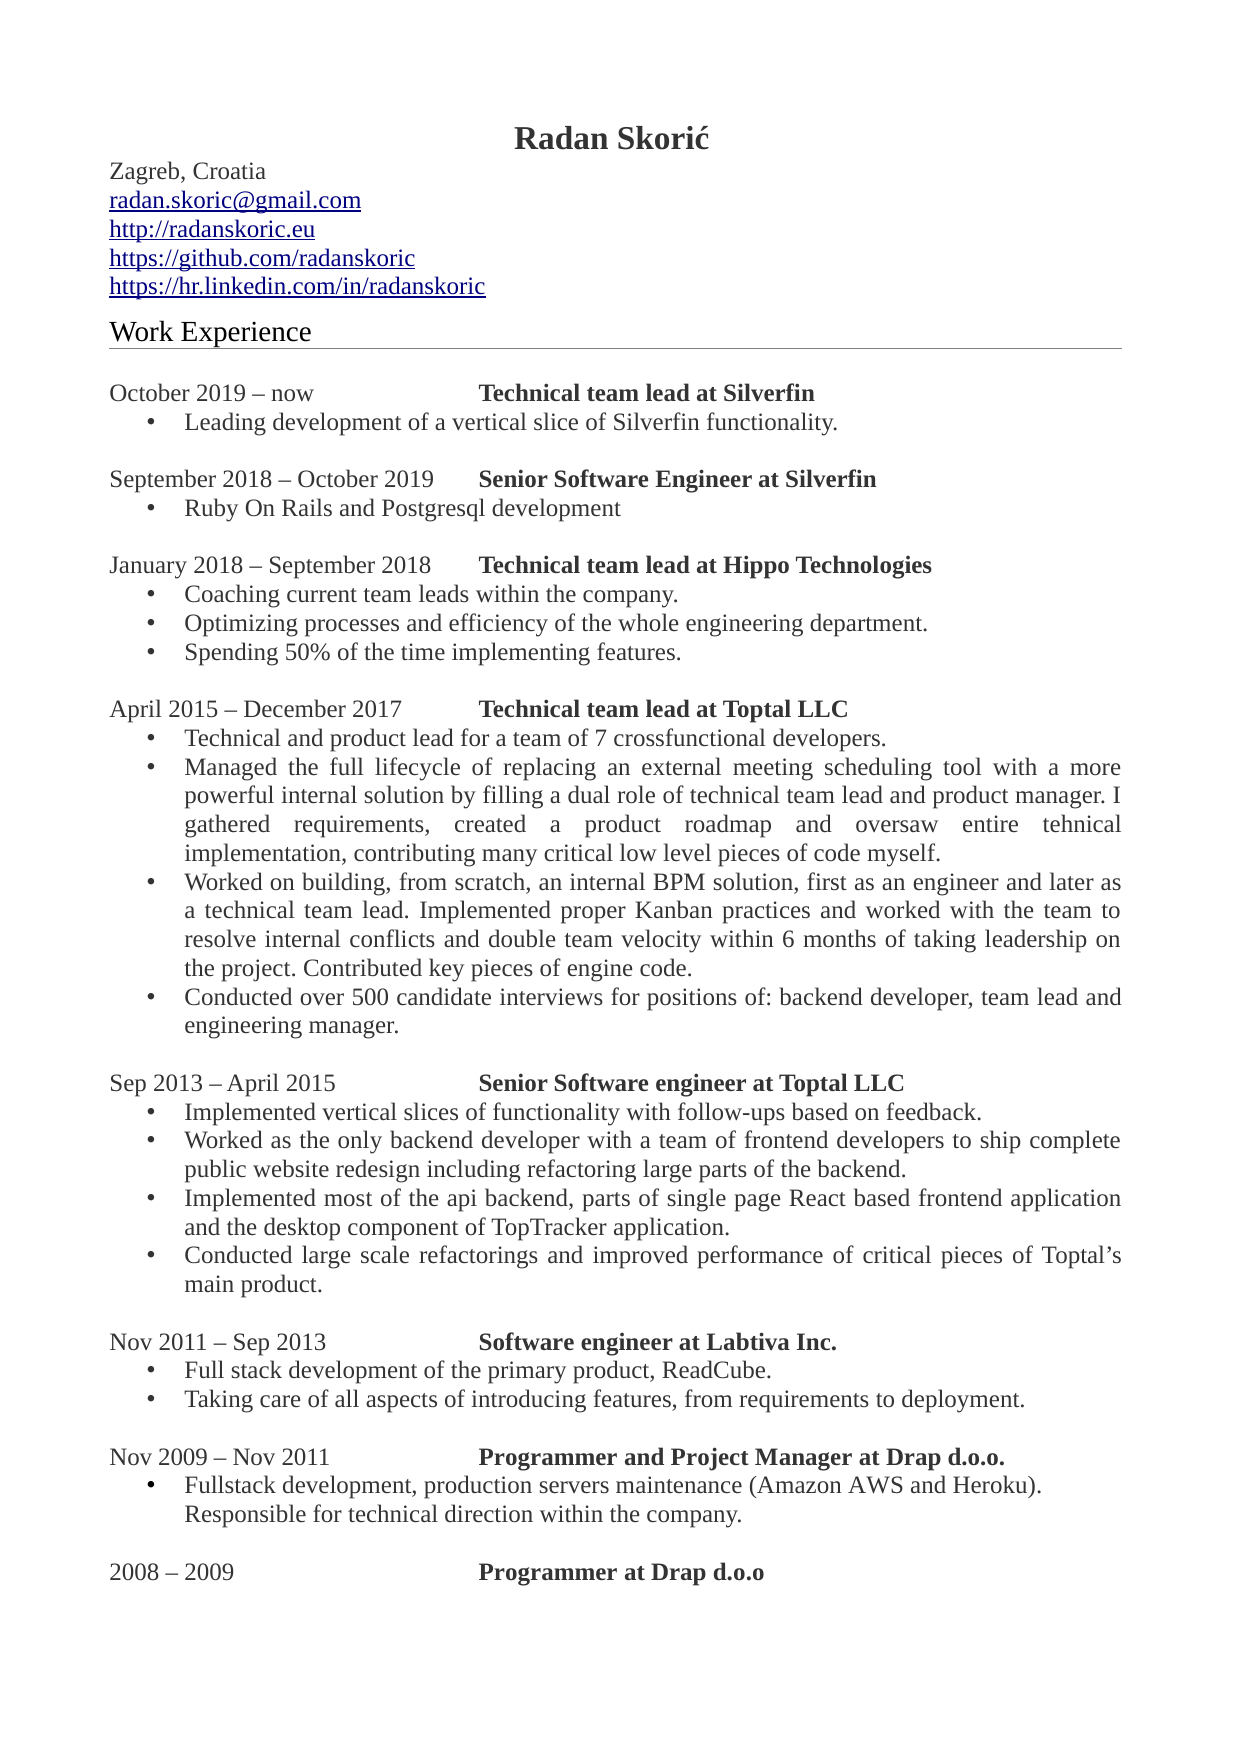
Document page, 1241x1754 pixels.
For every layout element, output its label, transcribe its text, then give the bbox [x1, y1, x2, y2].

list Spending 50% of the time implementing features. [147, 637, 1122, 665]
text https://hr.linkedin.com/in/radanskoric [109, 271, 1122, 300]
text http://radanskoric.eu [109, 214, 1122, 243]
text September 2018 – October 2019 Senior Software Engineer at Silverfin [109, 464, 1122, 493]
list Worked as the only backend developer with a team of frontend developers to ship complete public website redesign including refactoring large parts of the backend. [147, 1125, 1122, 1183]
text https://github.com/radanskoric [109, 243, 1122, 271]
list Implemented vertical slices of functionality with follow-ups based on feedback. [147, 1097, 1122, 1125]
text Work Experience [109, 300, 1122, 348]
text Nov 2009 – Nov 2011 Programmer and Project Manager at Drap d.o.o. [109, 1442, 1098, 1470]
list Ruby On Rails and Postgresql development [147, 493, 1122, 522]
list Optimizing processes and efficiency of the whole engineering department. [147, 608, 1122, 637]
list Leading development of a vertical slice of Silverfin functionality. [147, 407, 1122, 464]
text 2008 – 2009 Programmer at Drap d.o.o [109, 1528, 1098, 1585]
list Fullstack development, production servers maintenance (Amazon AWS and Heroku). Responsible for technical direction within the company. [147, 1470, 1122, 1528]
list Implemented most of the api backend, parts of single page React based frontend application and the desktop component of TopTracker application. [147, 1183, 1122, 1240]
list Conducted large scale refactorings and improved performance of critical pieces of Toptal’s main product. [147, 1240, 1122, 1298]
text April 2015 – December 2017 Technical team lead at Toptal LLC [109, 694, 1122, 723]
list Managed the full lifecycle of replacing an external meeting scheduling tool with a more powerful internal solution by filling a dual role of technical team lead and product manager. I gathered requirements, created a product roadmap and oversaw entire tehnical implementation, contributing many critical low level pieces of code myself. [147, 752, 1122, 867]
list Taking care of all aspects of introducing features, from requirements to deployment. [147, 1384, 1122, 1413]
list Coaching current team leads within the company. [147, 579, 1122, 608]
list Conducted over 500 candidate interviews for positions of: backend developer, team lead and engineering manager. [147, 982, 1122, 1039]
text Sep 2013 – April 2015 Senior Software engineer at Toptal LLC [109, 1039, 1122, 1097]
list Full stack development of the primary product, ReadCube. [147, 1355, 1122, 1384]
text Radan Skorić [109, 118, 1122, 156]
text Nov 2011 – Sep 2013 Software engineer at Labtiva Inc. [109, 1327, 1122, 1355]
list Technical and product lead for a team of 7 crossfunctional developers. [147, 723, 1122, 752]
text Zagreb, Croatia radan.skoric@gmail.com [109, 156, 1122, 214]
list Worked on building, from scratch, an internal BPM solution, first as an engineer and later as a technical team lead. Implemented proper Kanban practices and worked with the team to resolve internal conflicts and double team velocity within 6 months of taking leadership on the project. Contributed key pieces of engine code. [147, 867, 1122, 982]
text January 2018 – September 2018 Technical team lead at Hippo Technologies [109, 550, 1122, 579]
text October 2019 – now Technical team lead at Silverfin [109, 378, 1122, 407]
